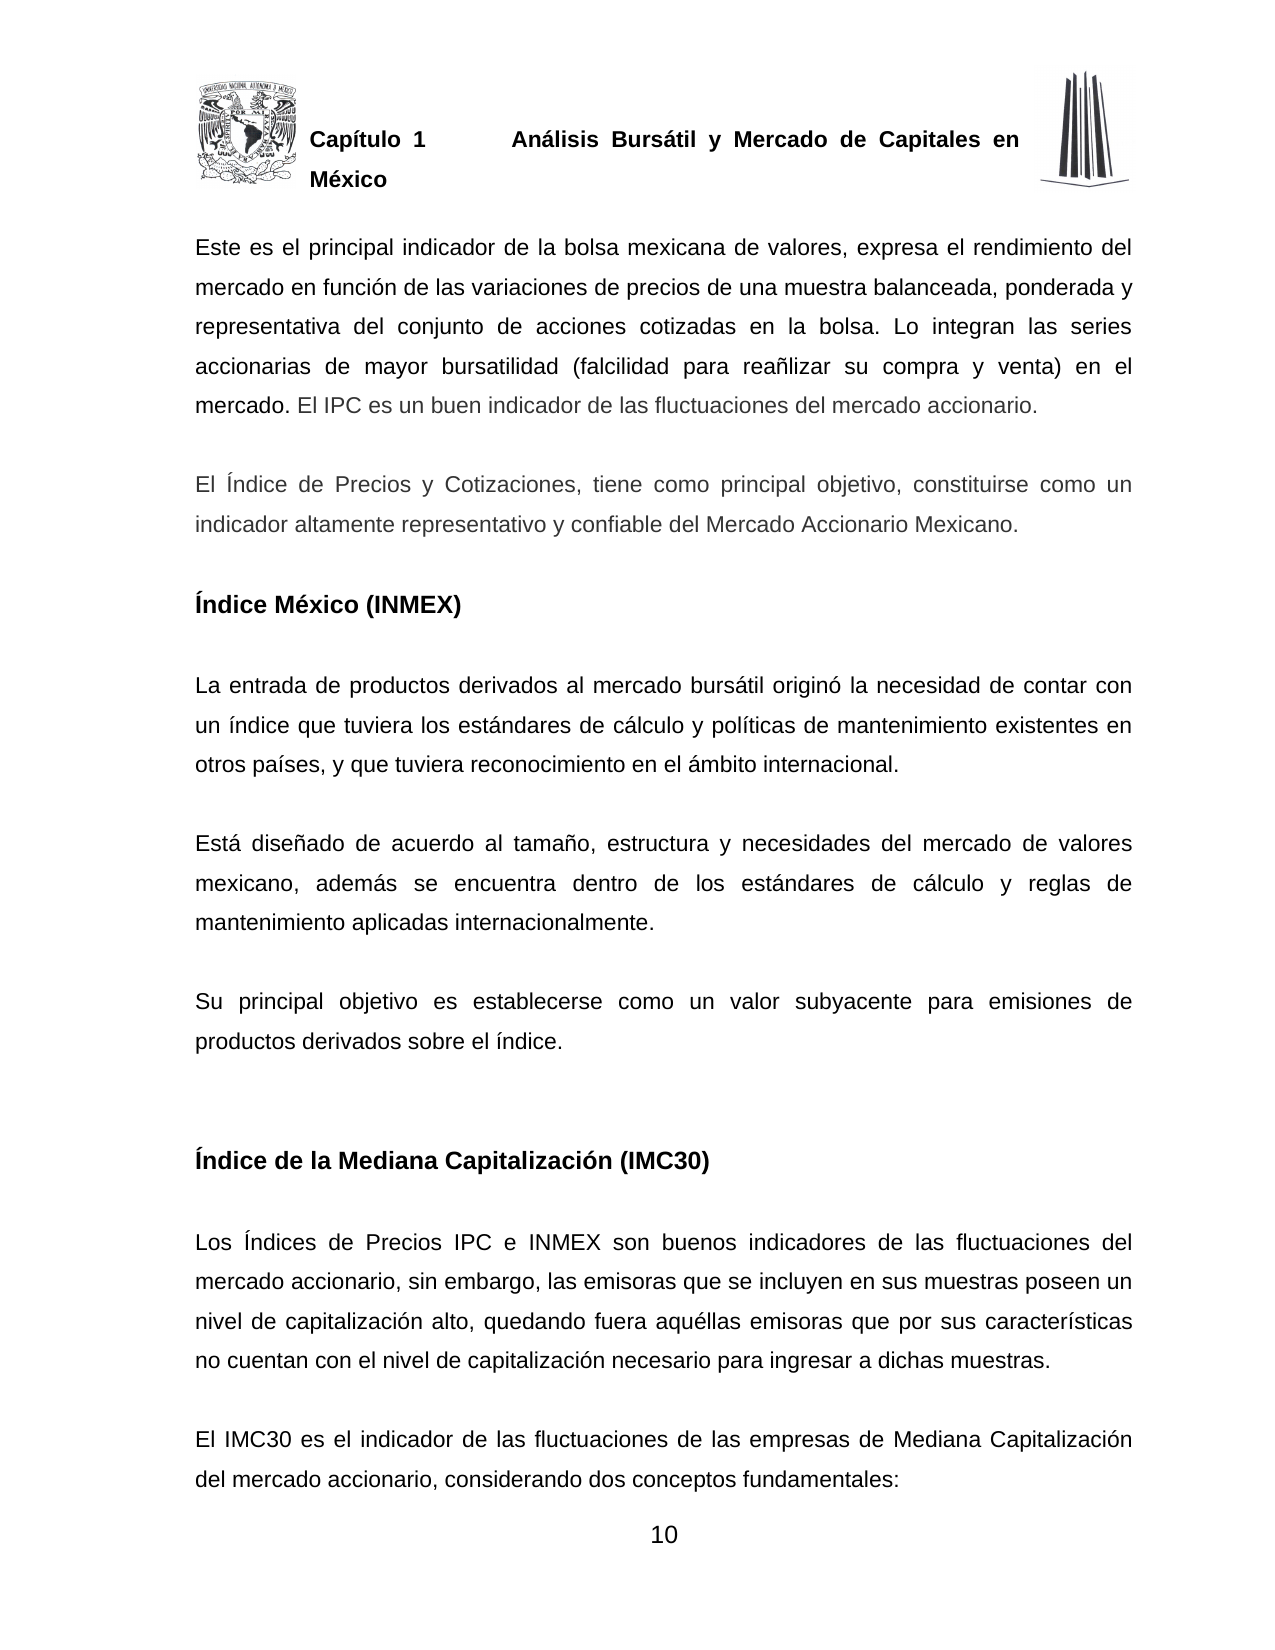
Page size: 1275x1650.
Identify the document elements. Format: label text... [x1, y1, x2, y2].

text La entrada de productos derivados al mercado bursátil originó la necesidad de contar con un índice que tuviera los estándares de cálculo y políticas de mantenimiento existentes en otros países, y que tuviera reconocimiento en el ámbito internacional. [195, 672, 1133, 778]
text El Índice de Precios y Cotizaciones, tiene como principal objetivo, constituirse como un indicador altamente representativo y confiable del Mercado Accionario Mexicano. [195, 471, 1133, 537]
text Su principal objetivo es establecerse como un valor subyacente para emisiones de productos derivados sobre el índice. [195, 988, 1133, 1054]
text Este es el principal indicador de la bolsa mexicana de valores, expresa el rendimiento del mercado en función de las variaciones de precios de una muestra balanceada, ponderada y representativa del conjunto de acciones cotizadas en la bolsa. Lo integran las series accionarias de mayor bursatilidad (falcilidad para reañlizar su compra y venta) en el mercado. El IPC es un buen indicador de las fluctuaciones del mercado accionario. [195, 234, 1133, 419]
text Los Índices de Precios IPC e INMEX son buenos indicadores de las fluctuaciones del mercado accionario, sin embargo, las emisoras que se incluyen en sus muestras poseen un nivel de capitalización alto, quedando fuera aquéllas emisoras que por sus características no cuentan con el nivel de capitalización necesario para ingresar a dichas muestras. [195, 1229, 1133, 1373]
text Índice México (INMEX) [195, 590, 1133, 618]
text Índice de la Mediana Capitalización (IMC30) [195, 1146, 1133, 1175]
picture [1034, 65, 1136, 193]
text El IMC30 es el indicador de las fluctuaciones de las empresas de Mediana Capitalización del mercado accionario, considerando dos conceptos fundamentales: [195, 1426, 1133, 1492]
text Está diseñado de acuerdo al tamaño, estructura y necesidades del mercado de valores mexicano, además se encuentra dentro de los estándares de cálculo y reglas de mantenimiento aplicadas internacionalmente. [195, 830, 1133, 936]
